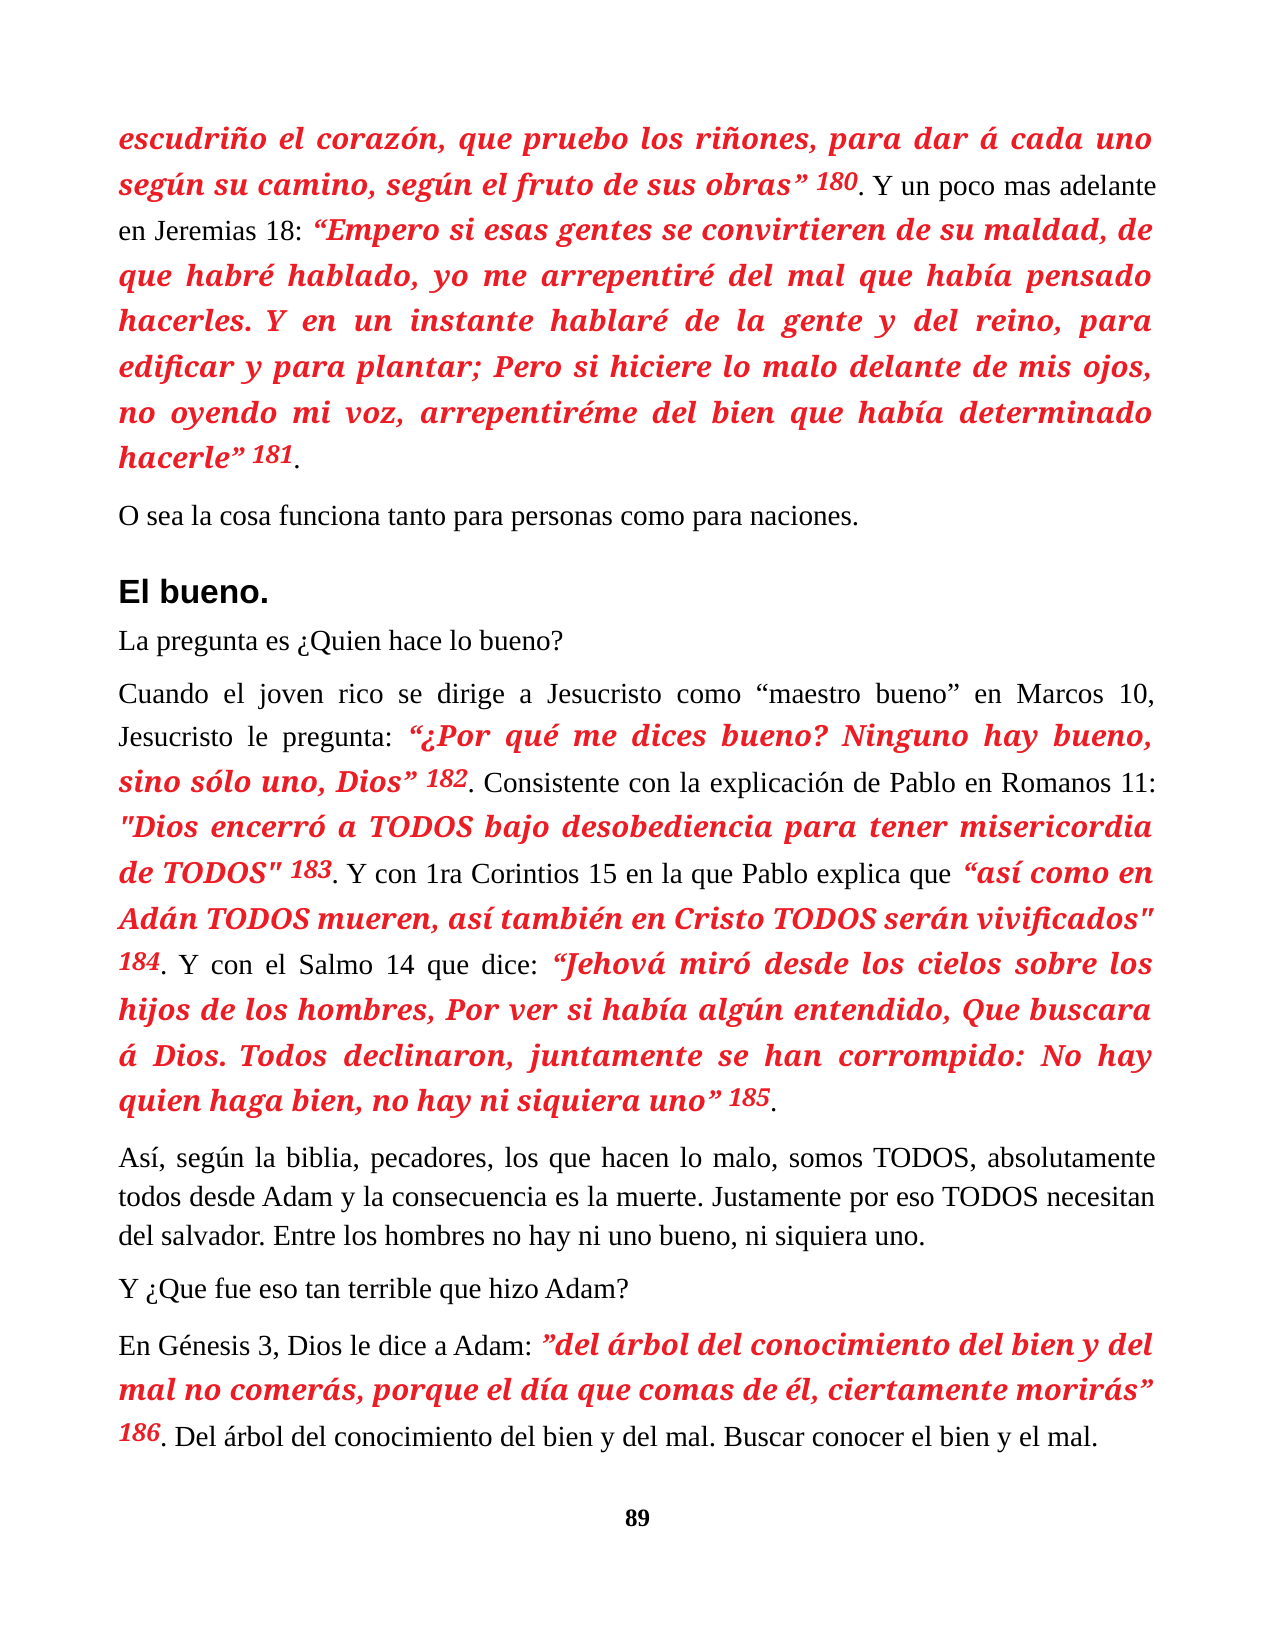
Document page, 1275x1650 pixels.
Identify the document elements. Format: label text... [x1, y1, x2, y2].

text Y ¿Que fue eso tan terrible que hizo Adam? [118, 1271, 1157, 1304]
text Cuando el joven rico se dirige a Jesucristo como “maestro bueno” en Marcos 10, Jesucristo le pregunta: “¿Por qué me dices bueno? Ninguno hay bueno, sino sólo uno, Dios” . Consistente con la explicación de Pablo en Romanos 11: "Dios encerró a TODOS bajo desobediencia para tener misericordia de TODOS" . Y con 1ra Corintios 15 en la que Pablo explica que “así como en Adán TODOS mueren, así también en Cristo TODOS serán vivificados" . Y con el Salmo 14 que dice: “Jehová miró desde los cielos sobre los hijos de los hombres, Por ver si había algún entendido, Que buscara á Dios. Todos declinaron, juntamente se han corrompido: No hay quien haga bien, no hay ni siquiera uno” . [118, 676, 1157, 1120]
text escudriño el corazón, que pruebo los riñones, para dar á cada uno según su camino, según el fruto de sus obras” . Y un poco mas adelante en Jeremias 18: “Empero si esas gentes se convirtieren de su maldad, de que habré hablado, yo me arrepentiré del mal que había pensado hacerles. Y en un instante hablaré de la gente y del reino, para edificar y para plantar; Pero si hiciere lo malo delante de mis ojos, no oyendo mi voz, arrepentiréme del bien que había determinado hacerle” . [118, 118, 1157, 477]
text En Génesis 3, Dios le dice a Adam: ”del árbol del conocimiento del bien y del mal no comerás, porque el día que comas de él, ciertamente morirás” . Del árbol del conocimiento del bien y del mal. Buscar conocer el bien y el mal. [118, 1324, 1157, 1455]
subtitle El bueno. [118, 572, 1157, 610]
text Así, según la biblia, pecadores, los que hacen lo malo, somos TODOS, absolutamente todos desde Adam y la consecuencia es la muerte. Justamente por eso TODOS necesitan del salvador. Entre los hombres no hay ni uno bueno, ni siquiera uno. [118, 1141, 1157, 1251]
text O sea la cosa funciona tanto para personas como para naciones. [118, 498, 1157, 531]
text La pregunta es ¿Quien hace lo bueno? [118, 623, 1157, 656]
